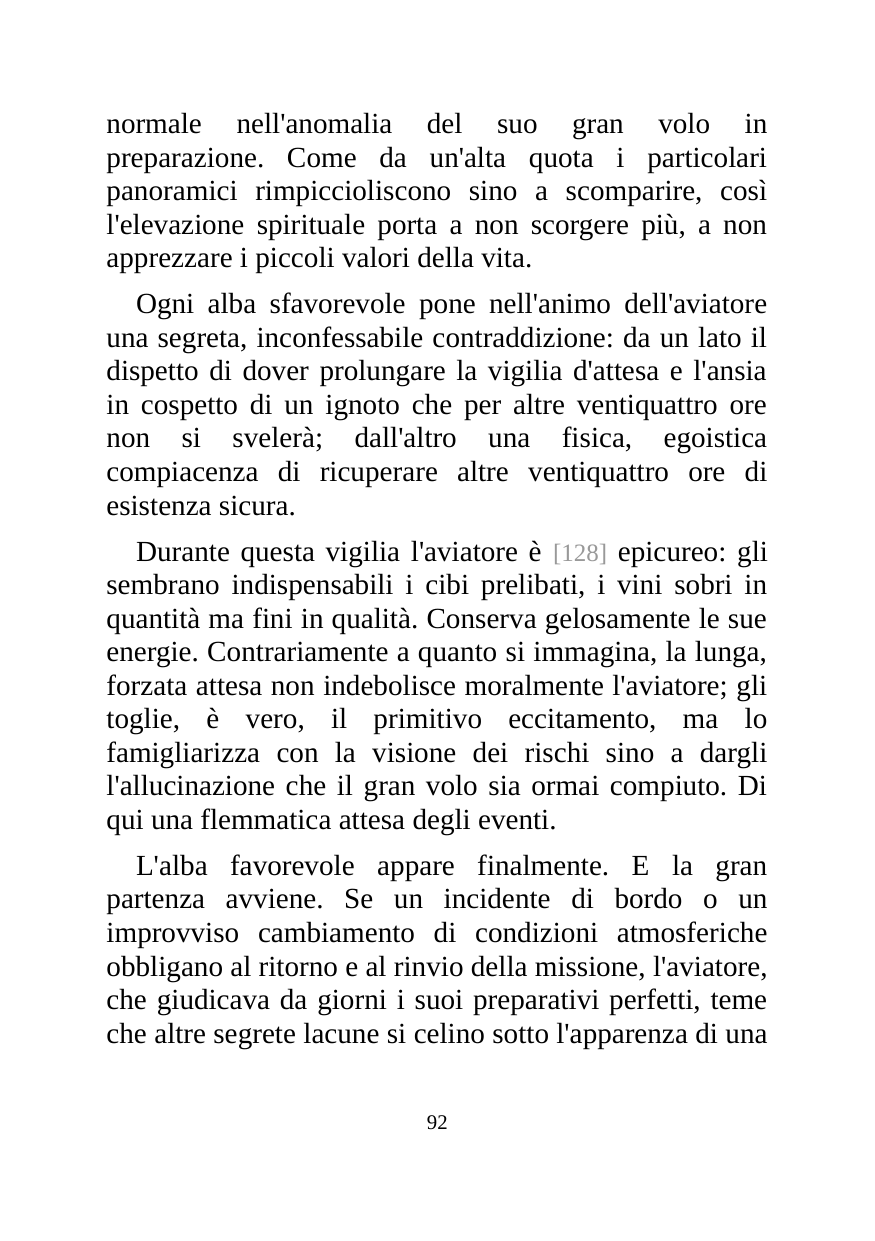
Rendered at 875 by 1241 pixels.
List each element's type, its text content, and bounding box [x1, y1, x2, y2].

text Ogni alba sfavorevole pone nell'animo dell'aviatore una segreta, inconfessabile contraddizione: da un lato il dispetto di dover prolungare la vigilia d'attesa e l'ansia in cospetto di un ignoto che per altre ventiquattro ore non si svelerà; dall'altro una fisica, egoistica compiacenza di ricuperare altre ventiquattro ore di esistenza sicura. [106, 286, 768, 521]
text Durante questa vigilia l'aviatore è [128] epicureo: gli sembrano indispensabili i cibi prelibati, i vini sobri in quantità ma fini in qualità. Conserva gelosamente le sue energie. Contrariamente a quanto si immagina, la lunga, forzata attesa non indebolisce moralmente l'aviatore; gli toglie, è vero, il primitivo eccitamento, ma lo famigliarizza con la visione dei rischi sino a dargli l'allucinazione che il gran volo sia ormai compiuto. Di qui una flemmatica attesa degli eventi. [106, 534, 768, 836]
text normale nell'anomalia del suo gran volo in preparazione. Come da un'alta quota i particolari panoramici rimpiccioliscono sino a scomparire, così l'elevazione spirituale porta a non scorgere più, a non apprezzare i piccoli valori della vita. [106, 106, 768, 274]
text L'alba favorevole appare finalmente. E la gran partenza avviene. Se un incidente di bordo o un improvviso cambiamento di condizioni atmosferiche obbligano al ritorno e al rinvio della missione, l'aviatore, che giudicava da giorni i suoi preparativi perfetti, teme che altre segrete lacune si celino sotto l'apparenza di una [106, 848, 768, 1049]
